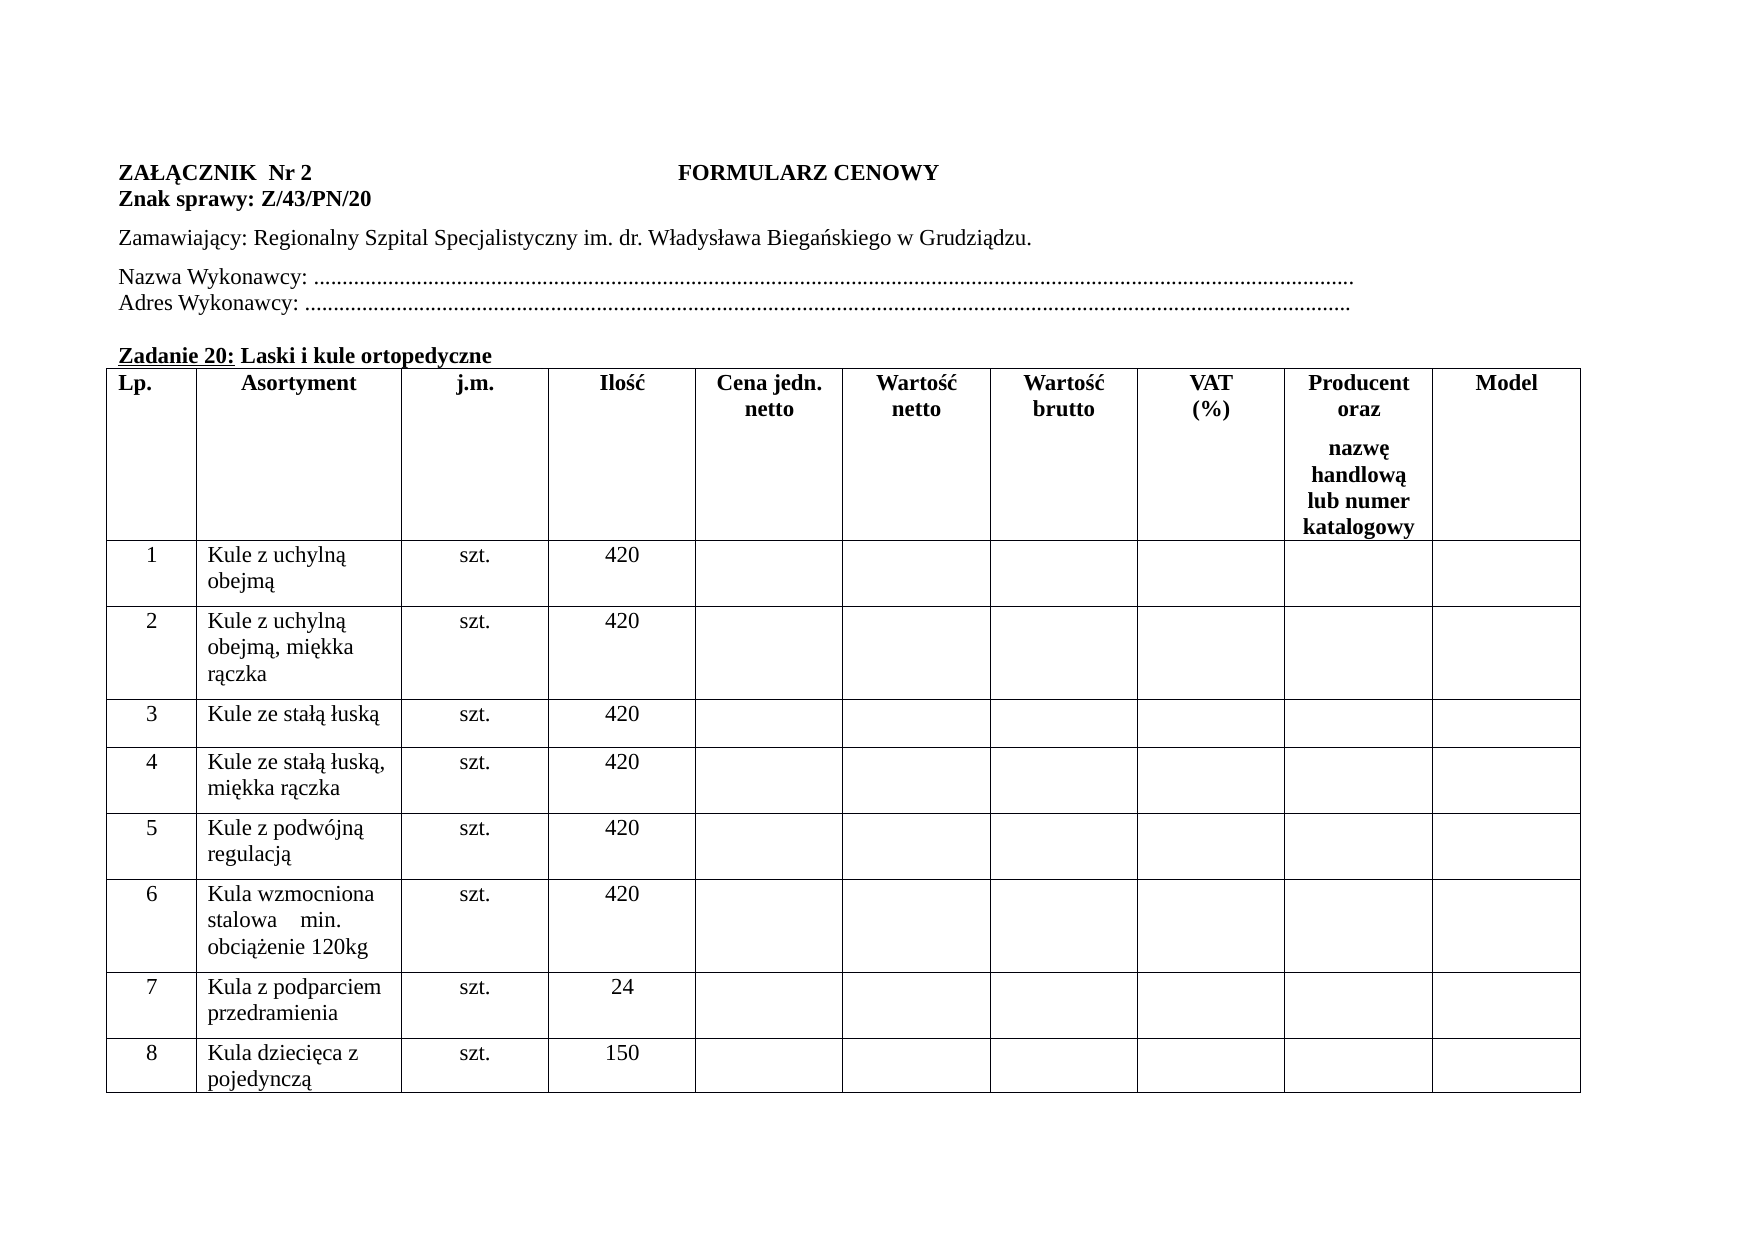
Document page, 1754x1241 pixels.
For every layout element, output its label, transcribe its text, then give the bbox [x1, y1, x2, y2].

table_header Model [1433, 369, 1580, 540]
table_cell [1433, 973, 1580, 1038]
table_cell [1285, 700, 1432, 747]
table_cell [1138, 607, 1284, 699]
table_cell 2 [107, 607, 196, 699]
table_cell 6 [107, 880, 196, 972]
table_cell [1285, 541, 1432, 606]
table_cell [696, 541, 842, 606]
table_cell [1285, 748, 1432, 813]
text Zamawiający: Regionalny Szpital Specjalistyczny im. dr. Władysława Biegańskiego w Grudziądzu. [118, 224, 1645, 250]
text Znak sprawy: Z/43/PN/20 [118, 185, 1645, 211]
table_cell [696, 607, 842, 699]
table_cell [1138, 700, 1284, 747]
table_cell 1 [107, 541, 196, 606]
table_header Cena jedn. netto [696, 369, 842, 540]
table_cell 24 [549, 973, 695, 1038]
table_cell [843, 814, 990, 879]
table_cell [1285, 607, 1432, 699]
table_cell [696, 1039, 842, 1092]
table_cell [843, 541, 990, 606]
table_cell [991, 1039, 1137, 1092]
table_cell szt. [402, 700, 548, 747]
table_cell [991, 814, 1137, 879]
table_cell Kule z uchylną obejmą [197, 541, 401, 606]
table_header Wartość brutto [991, 369, 1137, 540]
table_header j.m. [402, 369, 548, 540]
table_cell 7 [107, 973, 196, 1038]
table_cell [1433, 814, 1580, 879]
table_cell Kule z uchylną obejmą, miękka rączka [197, 607, 401, 699]
table_cell [1138, 541, 1284, 606]
table_cell [1433, 748, 1580, 813]
text Adres Wykonawcy: ....................................................................................................................................................................................... [118, 289, 1636, 315]
table_cell [1285, 814, 1432, 879]
table_cell 420 [549, 814, 695, 879]
table_cell Kule ze stałą łuską [197, 700, 401, 747]
table_cell [1138, 748, 1284, 813]
table_header Lp. [107, 369, 196, 540]
table_cell Kula wzmocniona stalowa min. obciążenie 120kg [197, 880, 401, 972]
table_cell [843, 880, 990, 972]
table_cell [991, 748, 1137, 813]
table_cell [696, 814, 842, 879]
table_header Asortyment [197, 369, 401, 540]
table_cell [991, 973, 1137, 1038]
table_cell [991, 880, 1137, 972]
table_cell szt. [402, 880, 548, 972]
table_cell 8 [107, 1039, 196, 1092]
table_header VAT (%) [1138, 369, 1284, 540]
table_cell 420 [549, 607, 695, 699]
table_cell [843, 607, 990, 699]
table_cell [1138, 880, 1284, 972]
table_cell Kula z podparciem przedramienia [197, 973, 401, 1038]
table_cell [1138, 1039, 1284, 1092]
table_cell [696, 748, 842, 813]
table_header Producent oraz nazwę handlową lub numer katalogowy [1285, 369, 1432, 540]
table_cell Kule z podwójną regulacją [197, 814, 401, 879]
table_cell [843, 748, 990, 813]
table_cell szt. [402, 607, 548, 699]
table_cell [1138, 814, 1284, 879]
table_cell 3 [107, 700, 196, 747]
table_cell [991, 541, 1137, 606]
table_cell 420 [549, 700, 695, 747]
subtitle Zadanie 20: Laski i kule ortopedyczne [118, 342, 1636, 368]
table_cell [843, 1039, 990, 1092]
table_cell 420 [549, 748, 695, 813]
table_cell [696, 973, 842, 1038]
table_cell [1433, 1039, 1580, 1092]
subtitle ZAŁĄCZNIK Nr 2 FORMULARZ CENOWY [118, 159, 1636, 185]
table_cell Kula dziecięca z pojedynczą [197, 1039, 401, 1092]
table_cell [991, 700, 1137, 747]
table_cell [1285, 973, 1432, 1038]
table_cell szt. [402, 973, 548, 1038]
table_cell [696, 700, 842, 747]
table_cell szt. [402, 748, 548, 813]
table_cell [1433, 700, 1580, 747]
table_cell [696, 880, 842, 972]
table_cell [843, 973, 990, 1038]
table_cell 4 [107, 748, 196, 813]
table_header Wartość netto [843, 369, 990, 540]
table_cell 5 [107, 814, 196, 879]
table_cell szt. [402, 541, 548, 606]
table_cell [1138, 973, 1284, 1038]
table_cell Kule ze stałą łuską, miękka rączka [197, 748, 401, 813]
table_cell [991, 607, 1137, 699]
table_cell [843, 700, 990, 747]
table_cell szt. [402, 1039, 548, 1092]
table_cell 420 [549, 541, 695, 606]
text Nazwa Wykonawcy: ...................................................................................................................................................................................... [118, 263, 1636, 289]
table_cell [1433, 541, 1580, 606]
table_cell [1285, 1039, 1432, 1092]
table_cell 150 [549, 1039, 695, 1092]
table_header Ilość [549, 369, 695, 540]
table_cell [1433, 880, 1580, 972]
table_cell [1433, 607, 1580, 699]
table_cell [1285, 880, 1432, 972]
table_cell 420 [549, 880, 695, 972]
table_cell szt. [402, 814, 548, 879]
